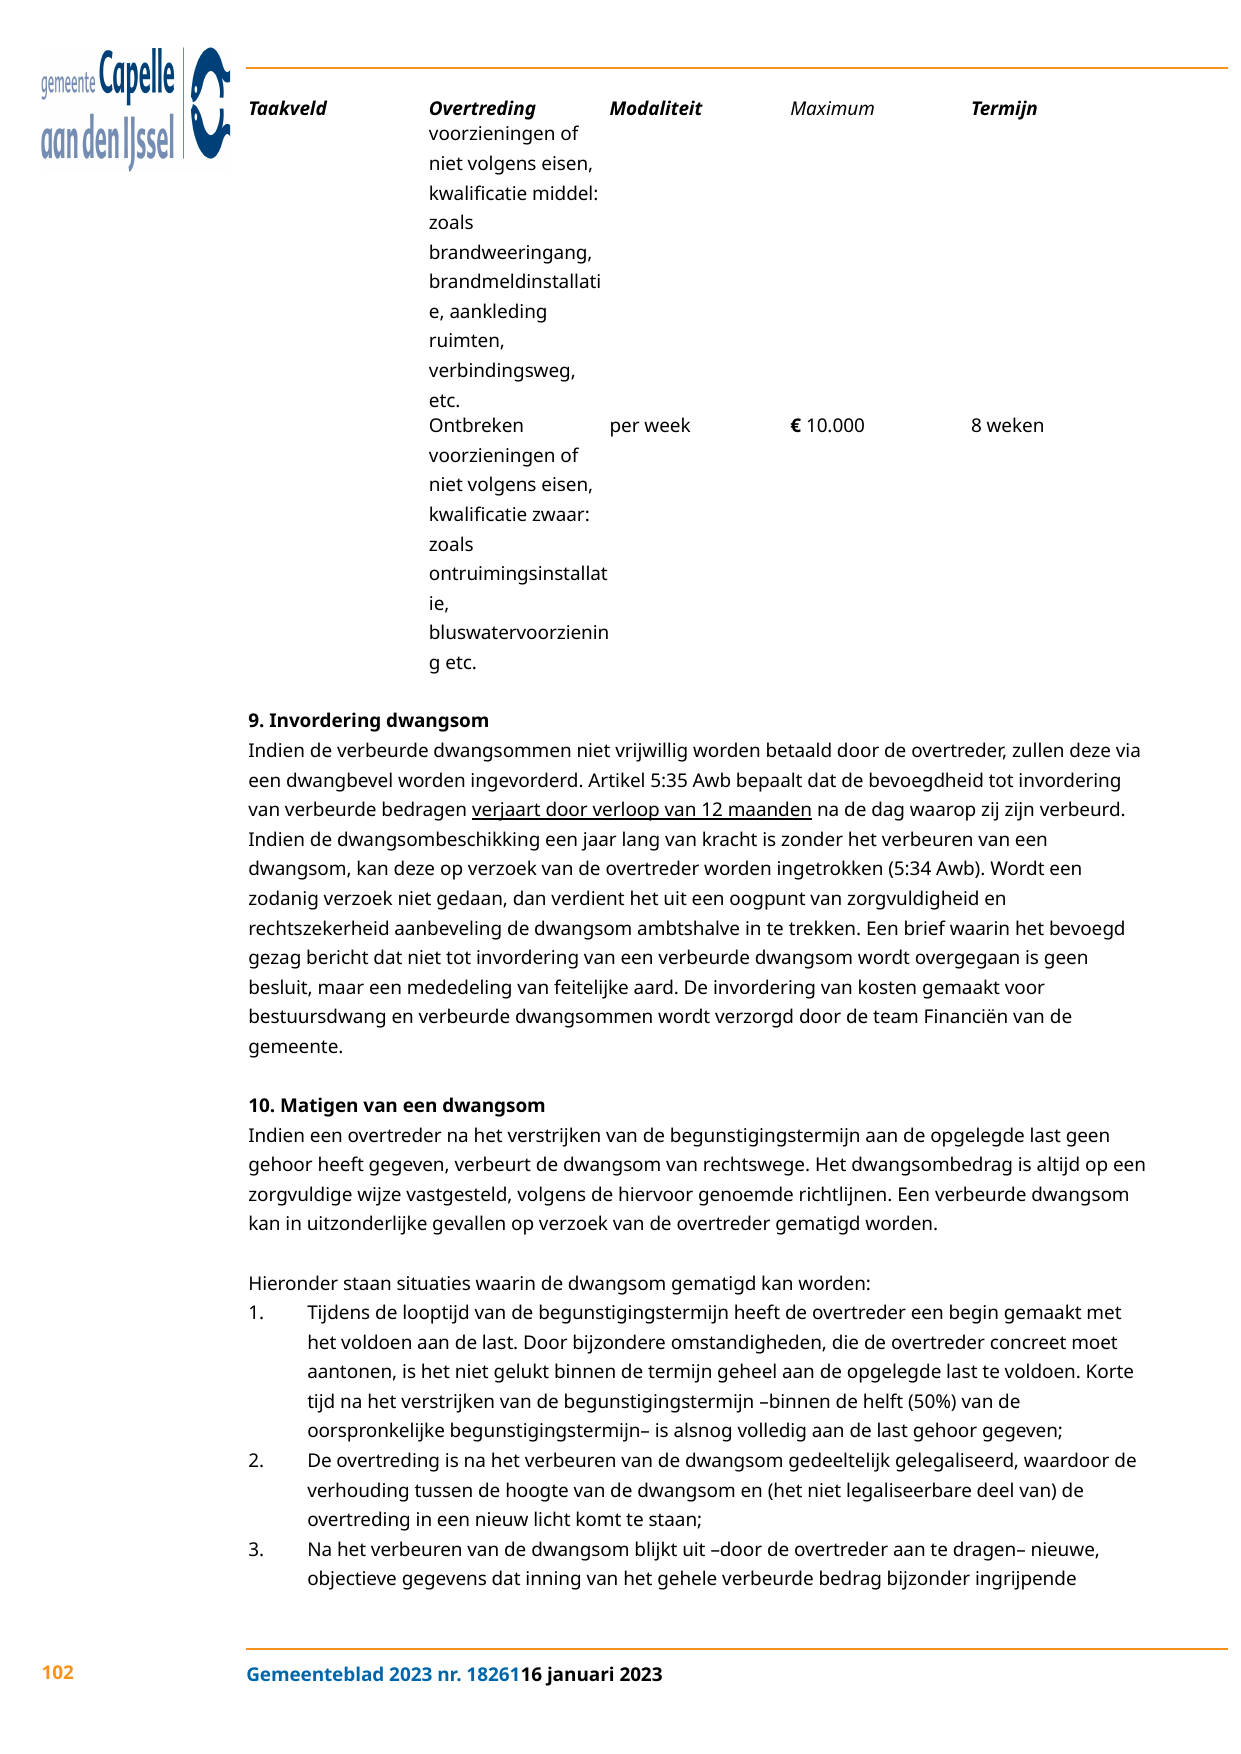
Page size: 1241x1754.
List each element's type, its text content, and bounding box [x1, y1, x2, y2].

table_cell [248, 121, 429, 412]
text Indien een overtreder na het verstrijken van de begunstigingstermijn aan de opgelegde last geen gehoor heeft gegeven, verbeurt de dwangsom van rechtswege. Het dwangsombedrag is altijd op een zorgvuldige wijze vastgesteld, volgens de hiervoor genoemde richtlijnen. Een verbeurde dwangsom kan in uitzonderlijke gevallen op verzoek van de overtreder gematigd worden. [248, 1122, 1152, 1236]
table_cell 8 weken [971, 413, 1152, 675]
table_header Modaliteit [609, 95, 790, 121]
table_cell [971, 121, 1152, 412]
table_header Termijn [971, 95, 1152, 121]
table_cell per week [609, 413, 790, 675]
table_cell voorzieningen of niet volgens eisen, kwalificatie middel: zoals brandweeringang, brandmeldinstallatie, aankleding ruimten, verbindingsweg, etc. [429, 121, 609, 412]
text Hieronder staan situaties waarin de dwangsom gematigd kan worden: [248, 1270, 1152, 1296]
list Tijdens de looptijd van de begunstigingstermijn heeft de overtreder een begin gemaakt met het voldoen aan de last. Door bijzondere omstandigheden, die de overtreder concreet moet aantonen, is het niet gelukt binnen de termijn geheel aan de opgelegde last te voldoen. Korte tijd na het verstrijken van de begunstigingstermijn –binnen de helft (50%) van de oorspronkelijke begunstigingstermijn– is alsnog volledig aan de last gehoor gegeven; [248, 1299, 1152, 1443]
list Na het verbeuren van de dwangsom blijkt uit –door de overtreder aan te dragen– nieuwe, objectieve gegevens dat inning van het gehele verbeurde bedrag bijzonder ingrijpende [248, 1536, 1152, 1591]
table_cell Ontbreken voorzieningen of niet volgens eisen, kwalificatie zwaar: zoals ontruimingsinstallatie, bluswatervoorziening etc. [429, 413, 609, 675]
table_header Taakveld [248, 95, 429, 121]
table_cell € 10.000 [790, 413, 971, 675]
text 10. Matigen van een dwangsom [248, 1092, 1152, 1118]
table_header Maximum [790, 95, 971, 121]
list De overtreding is na het verbeuren van de dwangsom gedeeltelijk gelegaliseerd, waardoor de verhouding tussen de hoogte van de dwangsom en (het niet legaliseerbare deel van) de overtreding in een nieuw licht komt te staan; [248, 1447, 1152, 1532]
picture [41, 47, 231, 172]
table_cell [790, 121, 971, 412]
table_cell [248, 413, 429, 675]
text 9. Invordering dwangsom [248, 708, 1152, 733]
table_cell [609, 121, 790, 412]
table_header Overtreding [429, 95, 609, 121]
text Indien de verbeurde dwangsommen niet vrijwillig worden betaald door de overtreder, zullen deze via een dwangbevel worden ingevorderd. Artikel 5:35 Awb bepaalt dat de bevoegdheid tot invordering van verbeurde bedragen verjaart door verloop van 12 maanden na de dag waarop zij zijn verbeurd. Indien de dwangsombeschikking een jaar lang van kracht is zonder het verbeuren van een dwangsom, kan deze op verzoek van de overtreder worden ingetrokken (5:34 Awb). Wordt een zodanig verzoek niet gedaan, dan verdient het uit een oogpunt van zorgvuldigheid en rechtszekerheid aanbeveling de dwangsom ambtshalve in te trekken. Een brief waarin het bevoegd gezag bericht dat niet tot invordering van een verbeurde dwangsom wordt overgegaan is geen besluit, maar een mededeling van feitelijke aard. De invordering van kosten gemaakt voor bestuursdwang en verbeurde dwangsommen wordt verzorgd door de team Financiën van de gemeente. [248, 737, 1152, 1059]
